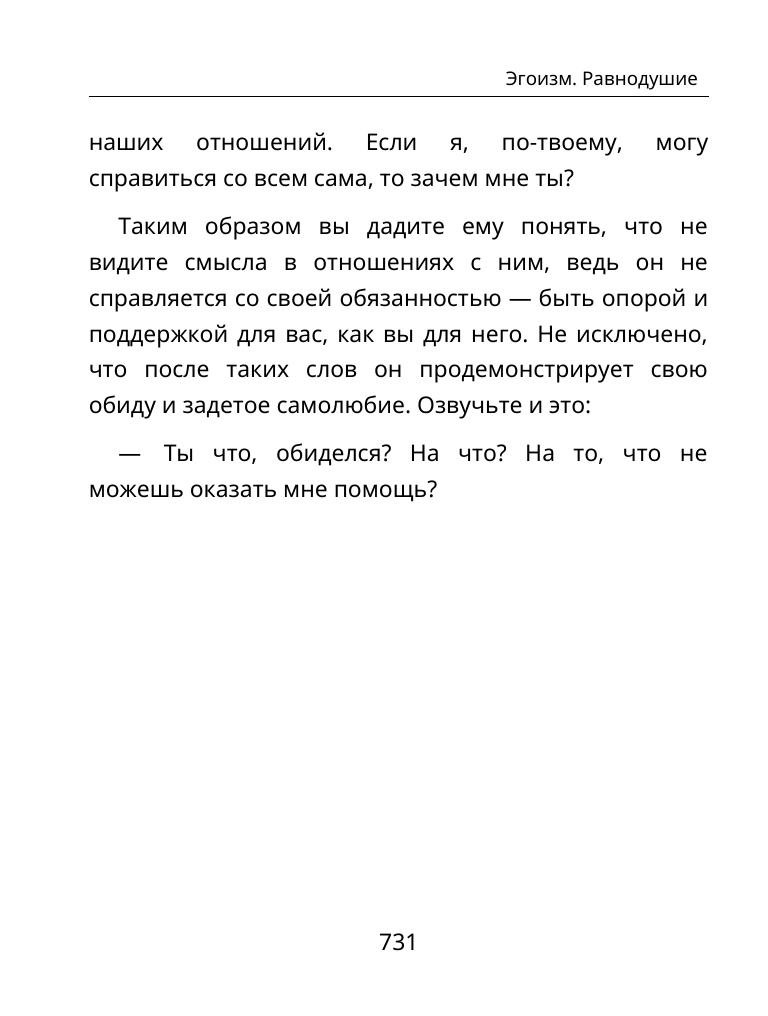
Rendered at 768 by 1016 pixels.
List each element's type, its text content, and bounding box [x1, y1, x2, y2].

list наших отношений. Если я, по-твоему, могу справиться со всем сама, то зачем мне ты? [88, 126, 709, 193]
text Таким образом вы дадите ему понять, что не видите смысла в отношениях с ним, ведь он не справляется со своей обязанностью — быть опорой и поддержкой для вас, как вы для него. Не исключено, что после таких слов он продемонстрирует свою обиду и задетое самолюбие. Озвучьте и это: [88, 210, 709, 421]
list Ты что, обиделся? На что? На то, что не можешь оказать мне помощь? [88, 437, 709, 504]
